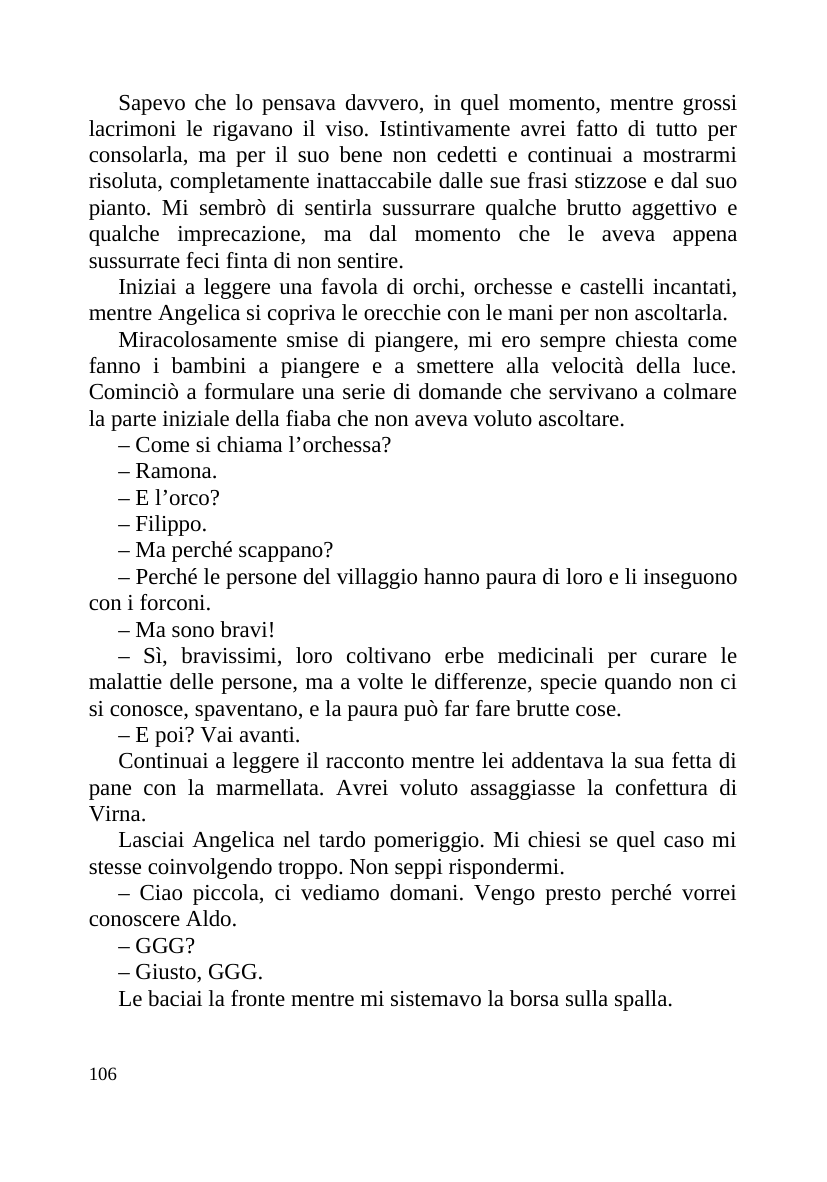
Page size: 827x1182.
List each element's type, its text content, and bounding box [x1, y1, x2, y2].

text – Ciao piccola, ci vediamo domani. Vengo presto perché vorrei conoscere Aldo. [88, 879, 738, 932]
text – E poi? Vai avanti. [88, 721, 738, 747]
text – Sì, bravissimi, loro coltivano erbe medicinali per curare le malattie delle persone, ma a volte le differenze, specie quando non ci si conosce, spaventano, e la paura può far fare brutte cose. [88, 642, 738, 721]
text Lasciai Angelica nel tardo pomeriggio. Mi chiesi se quel caso mi stesse coinvolgendo troppo. Non seppi rispondermi. [88, 826, 738, 879]
text Sapevo che lo pensava davvero, in quel momento, mentre grossi lacrimoni le rigavano il viso. Istintivamente avrei fatto di tutto per consolarla, ma per il suo bene non cedetti e continuai a mostrarmi risoluta, completamente inattaccabile dalle sue frasi stizzose e dal suo pianto. Mi sembrò di sentirla sussurrare qualche brutto aggettivo e qualche imprecazione, ma dal momento che le aveva appena sussurrate feci finta di non sentire. [88, 88, 738, 273]
text Miracolosamente smise di piangere, mi ero sempre chiesta come fanno i bambini a piangere e a smettere alla velocità della luce. Cominciò a formulare una serie di domande che servivano a colmare la parte iniziale della fiaba che non aveva voluto ascoltare. [88, 326, 738, 431]
text – E l’orco? [88, 484, 738, 510]
text – Ma perché scappano? [88, 537, 738, 563]
text – GGG? [88, 932, 738, 958]
text Le baciai la fronte mentre mi sistemavo la borsa sulla spalla. [88, 984, 738, 1011]
text – Come si chiama l’orchessa? [88, 431, 738, 457]
text – Ramona. [88, 457, 738, 484]
text – Perché le persone del villaggio hanno paura di loro e li inseguono con i forconi. [88, 563, 738, 616]
text – Giusto, GGG. [88, 958, 738, 984]
text – Filippo. [88, 510, 738, 537]
text – Ma sono bravi! [88, 616, 738, 642]
text Continuai a leggere il racconto mentre lei addentava la sua fetta di pane con la marmellata. Avrei voluto assaggiasse la confettura di Virna. [88, 747, 738, 826]
text Iniziai a leggere una favola di orchi, orchesse e castelli incantati, mentre Angelica si copriva le orecchie con le mani per non ascoltarla. [88, 273, 738, 326]
